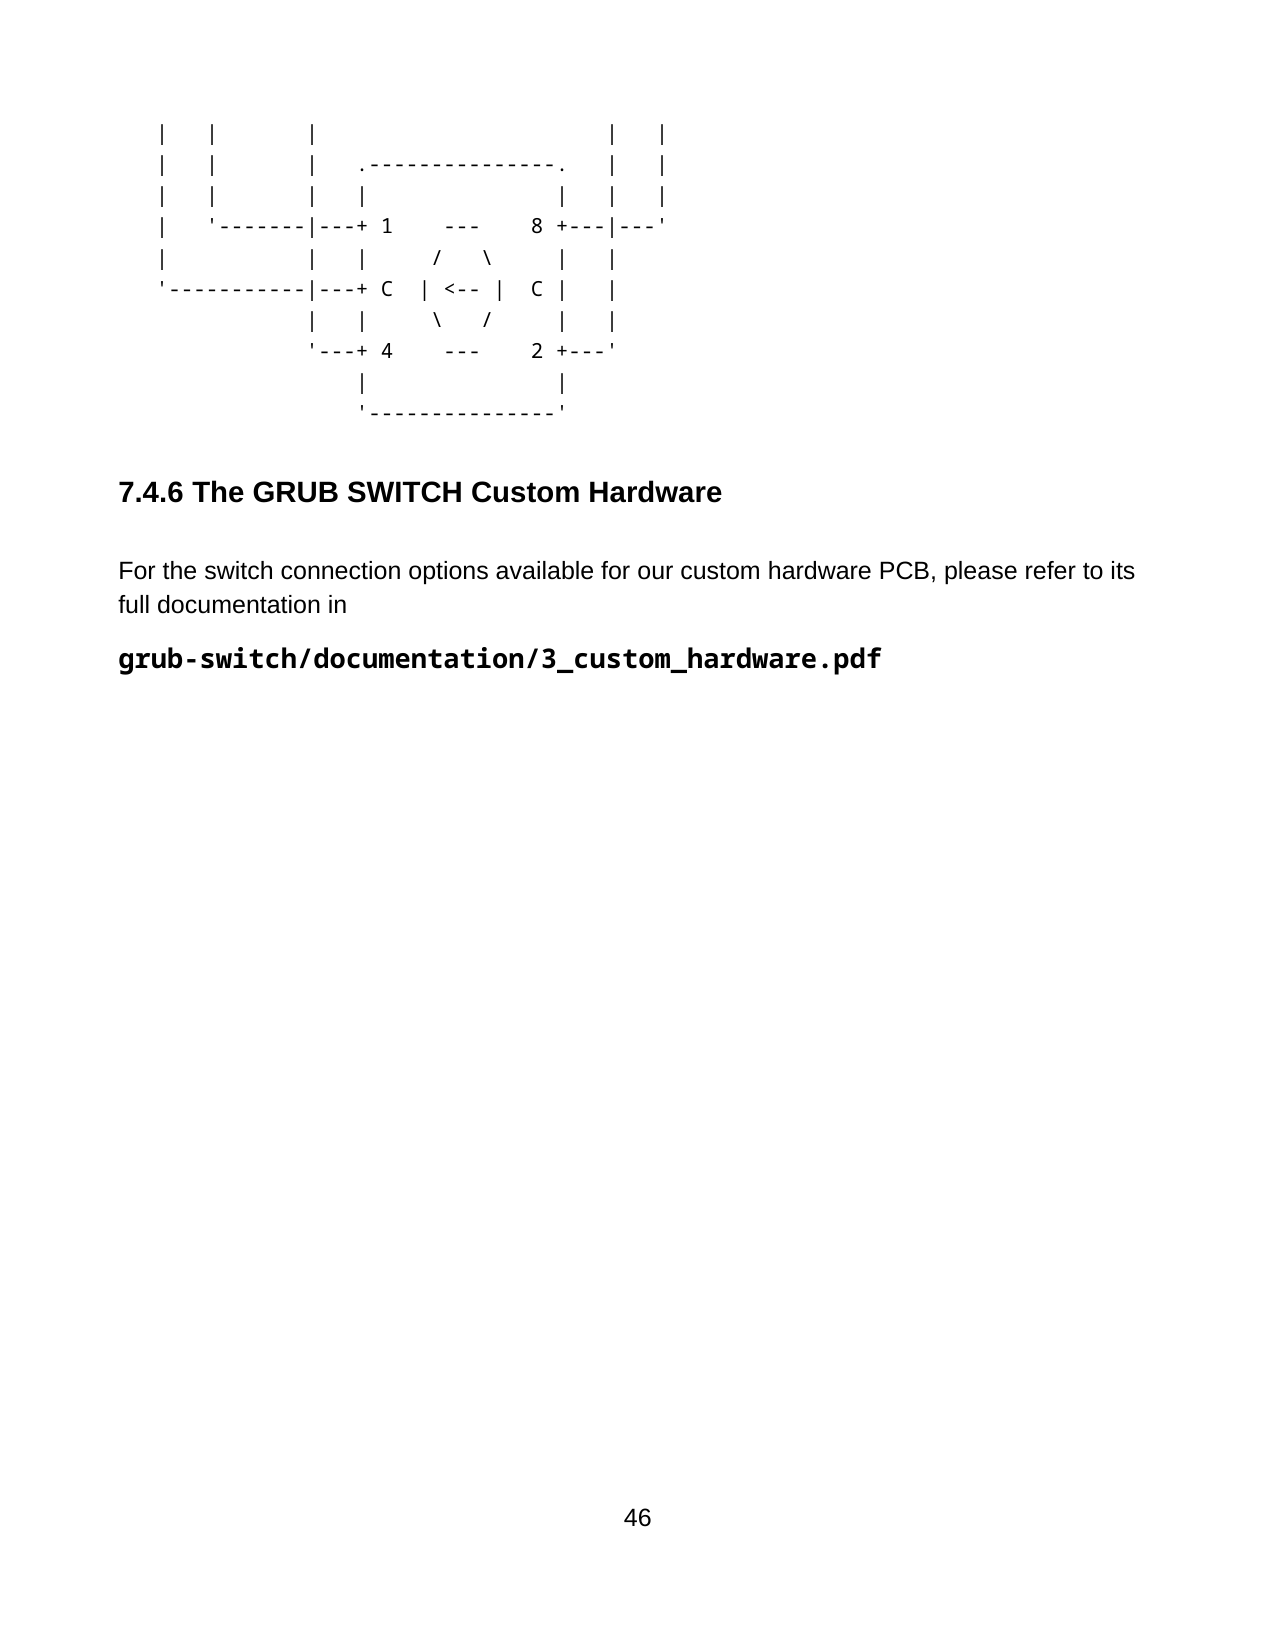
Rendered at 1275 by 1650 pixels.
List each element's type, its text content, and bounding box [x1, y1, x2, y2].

text '---------------' [118, 398, 1157, 427]
text | | \ / | | [118, 305, 1157, 333]
text '---+ 4 --- 2 +---' [118, 336, 1157, 364]
text For the switch connection options available for our custom hardware PCB, please refer to its full documentation in [118, 522, 1157, 619]
text '-----------|---+ C | <-- | C | | [118, 274, 1157, 302]
text | '-------|---+ 1 --- 8 +---|---' [118, 212, 1157, 240]
text | | [118, 367, 1157, 396]
text grub-switch/documentation/3_custom_hardware.pdf [118, 639, 1157, 676]
text | | | | | | | [118, 180, 1157, 209]
text | | | | | [118, 118, 1157, 147]
text | | | .---------------. | | [118, 149, 1157, 178]
text | | | / \ | | [118, 243, 1157, 271]
subtitle The GRUB SWITCH Custom Hardware [118, 475, 1157, 509]
